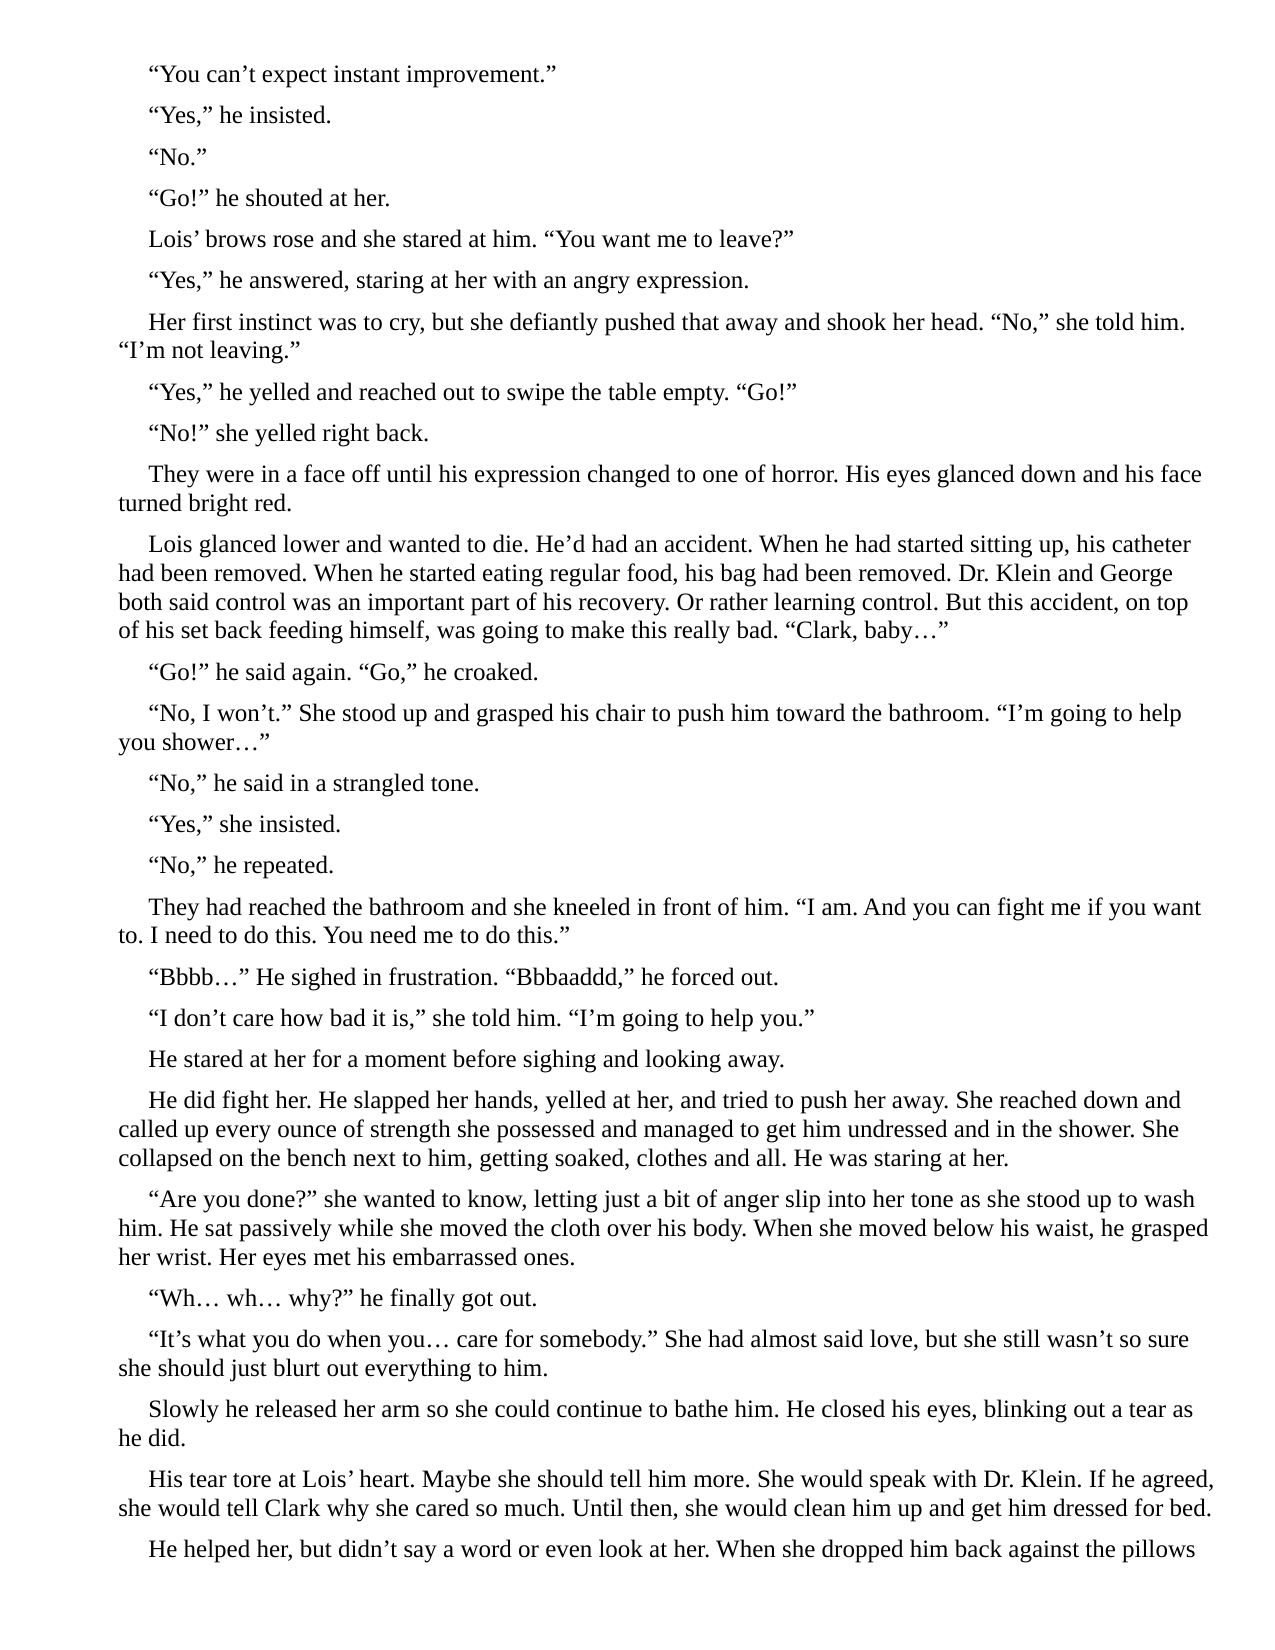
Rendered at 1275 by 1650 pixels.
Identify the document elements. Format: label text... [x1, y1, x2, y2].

text Lois’ brows rose and she stared at him. “You want me to leave?” [118, 224, 1216, 253]
text “I don’t care how bad it is,” she told him. “I’m going to help you.” [118, 1003, 1216, 1032]
text They were in a face off until his expression changed to one of horror. His eyes glanced down and his face turned bright red. [118, 459, 1216, 517]
text “Yes,” he answered, staring at her with an angry expression. [118, 265, 1216, 294]
text “No.” [118, 142, 1216, 170]
text He did fight her. He slapped her hands, yelled at her, and tried to push her away. She reached down and called up every ounce of strength she possessed and managed to get him undressed and in the shower. She collapsed on the bench next to him, getting soaked, clothes and all. He was staring at her. [118, 1085, 1216, 1172]
text “Yes,” she insisted. [118, 809, 1216, 838]
text Slowly he released her arm so she could continue to bathe him. He closed his eyes, blinking out a tear as he did. [118, 1394, 1216, 1452]
text “No,” he said in a strangled tone. [118, 768, 1216, 797]
text His tear tore at Lois’ heart. Maybe she should tell him more. She would speak with Dr. Klein. If he agreed, she would tell Clark why she cared so much. Until then, she would clean him up and get him dressed for bed. [118, 1464, 1216, 1522]
text “Bbbb…” He sighed in frustration. “Bbbaaddd,” he forced out. [118, 962, 1216, 990]
text “No, I won’t.” She stood up and grasped his chair to push him toward the bathroom. “I’m going to help you shower…” [118, 698, 1216, 755]
text “Yes,” he insisted. [118, 100, 1216, 129]
text He helped her, but didn’t say a word or even look at her. When she dropped him back against the pillows [118, 1534, 1216, 1563]
text “Go!” he shouted at her. [118, 183, 1216, 212]
text “Yes,” he yelled and reached out to swipe the table empty. “Go!” [118, 377, 1216, 405]
text They had reached the bathroom and she kneeled in front of him. “I am. And you can fight me if you want to. I need to do this. You need me to do this.” [118, 892, 1216, 949]
text He stared at her for a moment before sighing and looking away. [118, 1044, 1216, 1073]
text “Go!” he said again. “Go,” he croaked. [118, 657, 1216, 685]
text “No!” she yelled right back. [118, 418, 1216, 447]
text Lois glanced lower and wanted to die. He’d had an accident. When he had started sitting up, his catheter had been removed. When he started eating regular food, his bag had been removed. Dr. Klein and George both said control was an important part of his recovery. Or rather learning control. But this accident, on top of his set back feeding himself, was going to make this really bad. “Clark, baby…” [118, 529, 1216, 644]
text “It’s what you do when you… care for somebody.” She had almost said love, but she still wasn’t so sure she should just blurt out everything to him. [118, 1324, 1216, 1382]
text “Wh… wh… why?” he finally got out. [118, 1283, 1216, 1312]
text “No,” he repeated. [118, 850, 1216, 879]
text “Are you done?” she wanted to know, letting just a bit of anger slip into her tone as she stood up to wash him. He sat passively while she moved the cloth over his body. When she moved below his waist, he grasped her wrist. Her eyes met his embarrassed ones. [118, 1184, 1216, 1270]
text “You can’t expect instant improvement.” [118, 59, 1216, 88]
text Her first instinct was to cry, but she defiantly pushed that away and shook her head. “No,” she told him. “I’m not leaving.” [118, 307, 1216, 364]
